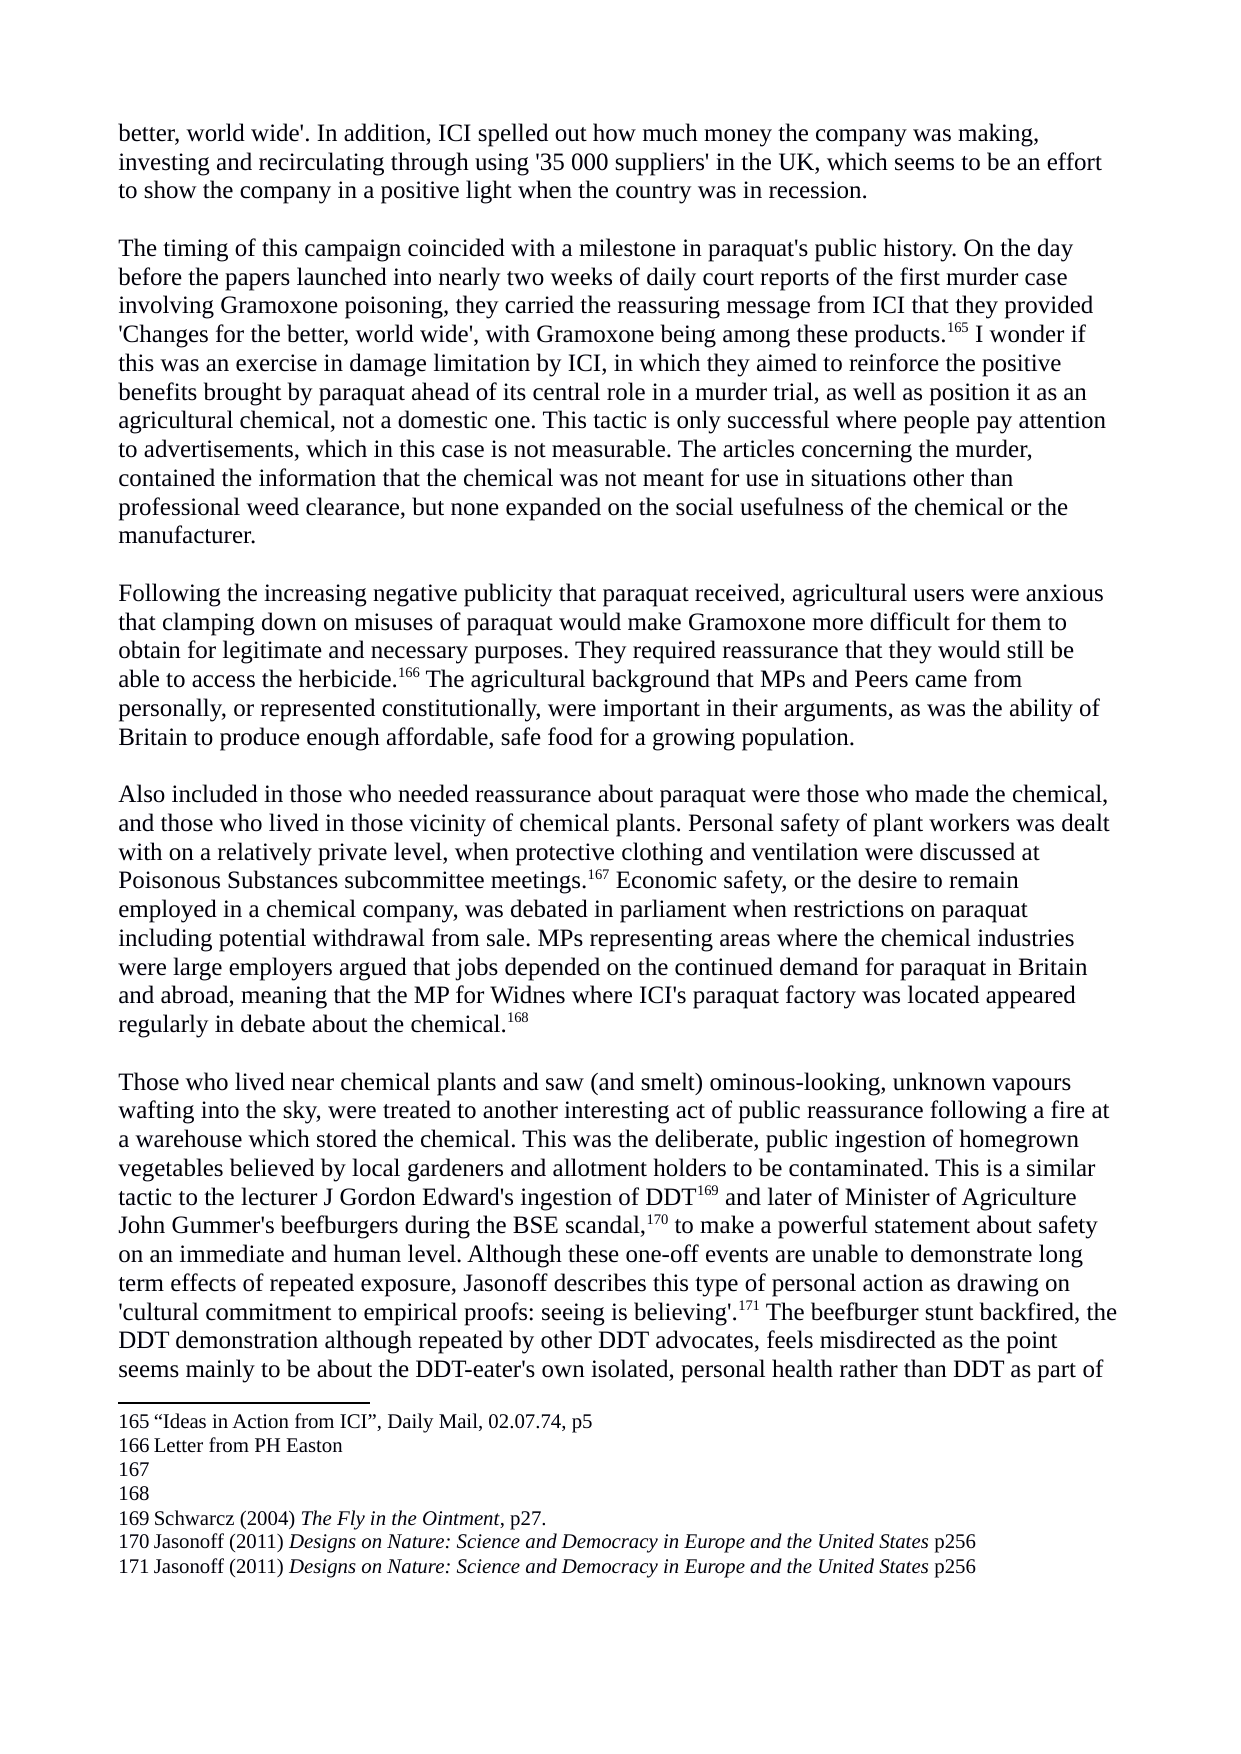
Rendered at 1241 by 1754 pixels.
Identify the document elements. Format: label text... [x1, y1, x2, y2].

text better, world wide'. In addition, ICI spelled out how much money the company was making, investing and recirculating through using '35 000 suppliers' in the UK, which seems to be an effort to show the company in a positive light when the country was in recession. [118, 118, 1122, 204]
text Jasonoff (2011) Designs on Nature: Science and Democracy in Europe and the United States p256 [118, 1529, 1122, 1553]
text Also included in those who needed reassurance about paraquat were those who made the chemical, and those who lived in those vicinity of chemical plants. Personal safety of plant workers was dealt with on a relatively private level, when protective clothing and ventilation were discussed at Poisonous Substances subcommittee meetings. Economic safety, or the desire to remain employed in a chemical company, was debated in parliament when restrictions on paraquat including potential withdrawal from sale. MPs representing areas where the chemical industries were large employers argued that jobs depended on the continued demand for paraquat in Britain and abroad, meaning that the MP for Widnes where ICI's paraquat factory was located appeared regularly in debate about the chemical. [118, 779, 1122, 1038]
text Following the increasing negative publicity that paraquat received, agricultural users were anxious that clamping down on misuses of paraquat would make Gramoxone more difficult for them to obtain for legitimate and necessary purposes. They required reassurance that they would still be able to access the herbicide. The agricultural background that MPs and Peers came from personally, or represented constitutionally, were important in their arguments, as was the ability of Britain to produce enough affordable, safe food for a growing population. [118, 578, 1122, 751]
text The timing of this campaign coincided with a milestone in paraquat's public history. On the day before the papers launched into nearly two weeks of daily court reports of the first murder case involving Gramoxone poisoning, they carried the reassuring message from ICI that they provided 'Changes for the better, world wide', with Gramoxone being among these products. I wonder if this was an exercise in damage limitation by ICI, in which they aimed to reinforce the positive benefits brought by paraquat ahead of its central role in a murder trial, as well as position it as an agricultural chemical, not a domestic one. This tactic is only successful where people pay attention to advertisements, which in this case is not measurable. The articles concerning the murder, contained the information that the chemical was not meant for use in situations other than professional weed clearance, but none expanded on the social usefulness of the chemical or the manufacturer. [118, 233, 1122, 549]
text Letter from PH Easton [118, 1433, 1122, 1457]
text “Ideas in Action from ICI”, Daily Mail, 02.07.74, p5 [118, 1409, 1122, 1433]
text Schwarcz (2004) The Fly in the Ointment, p27. [118, 1505, 1122, 1529]
text Jasonoff (2011) Designs on Nature: Science and Democracy in Europe and the United States p256 [118, 1553, 1122, 1578]
text Those who lived near chemical plants and saw (and smelt) ominous-looking, unknown vapours wafting into the sky, were treated to another interesting act of public reassurance following a fire at a warehouse which stored the chemical. This was the deliberate, public ingestion of homegrown vegetables believed by local gardeners and allotment holders to be contaminated. This is a similar tactic to the lecturer J Gordon Edward's ingestion of DDT and later of Minister of Agriculture John Gummer's beefburgers during the BSE scandal, to make a powerful statement about safety on an immediate and human level. Although these one-off events are unable to demonstrate long term effects of repeated exposure, Jasonoff describes this type of personal action as drawing on 'cultural commitment to empirical proofs: seeing is believing'. The beefburger stunt backfired, the DDT demonstration although repeated by other DDT advocates, feels misdirected as the point seems mainly to be about the DDT-eater's own isolated, personal health rather than DDT as part of [118, 1067, 1122, 1383]
